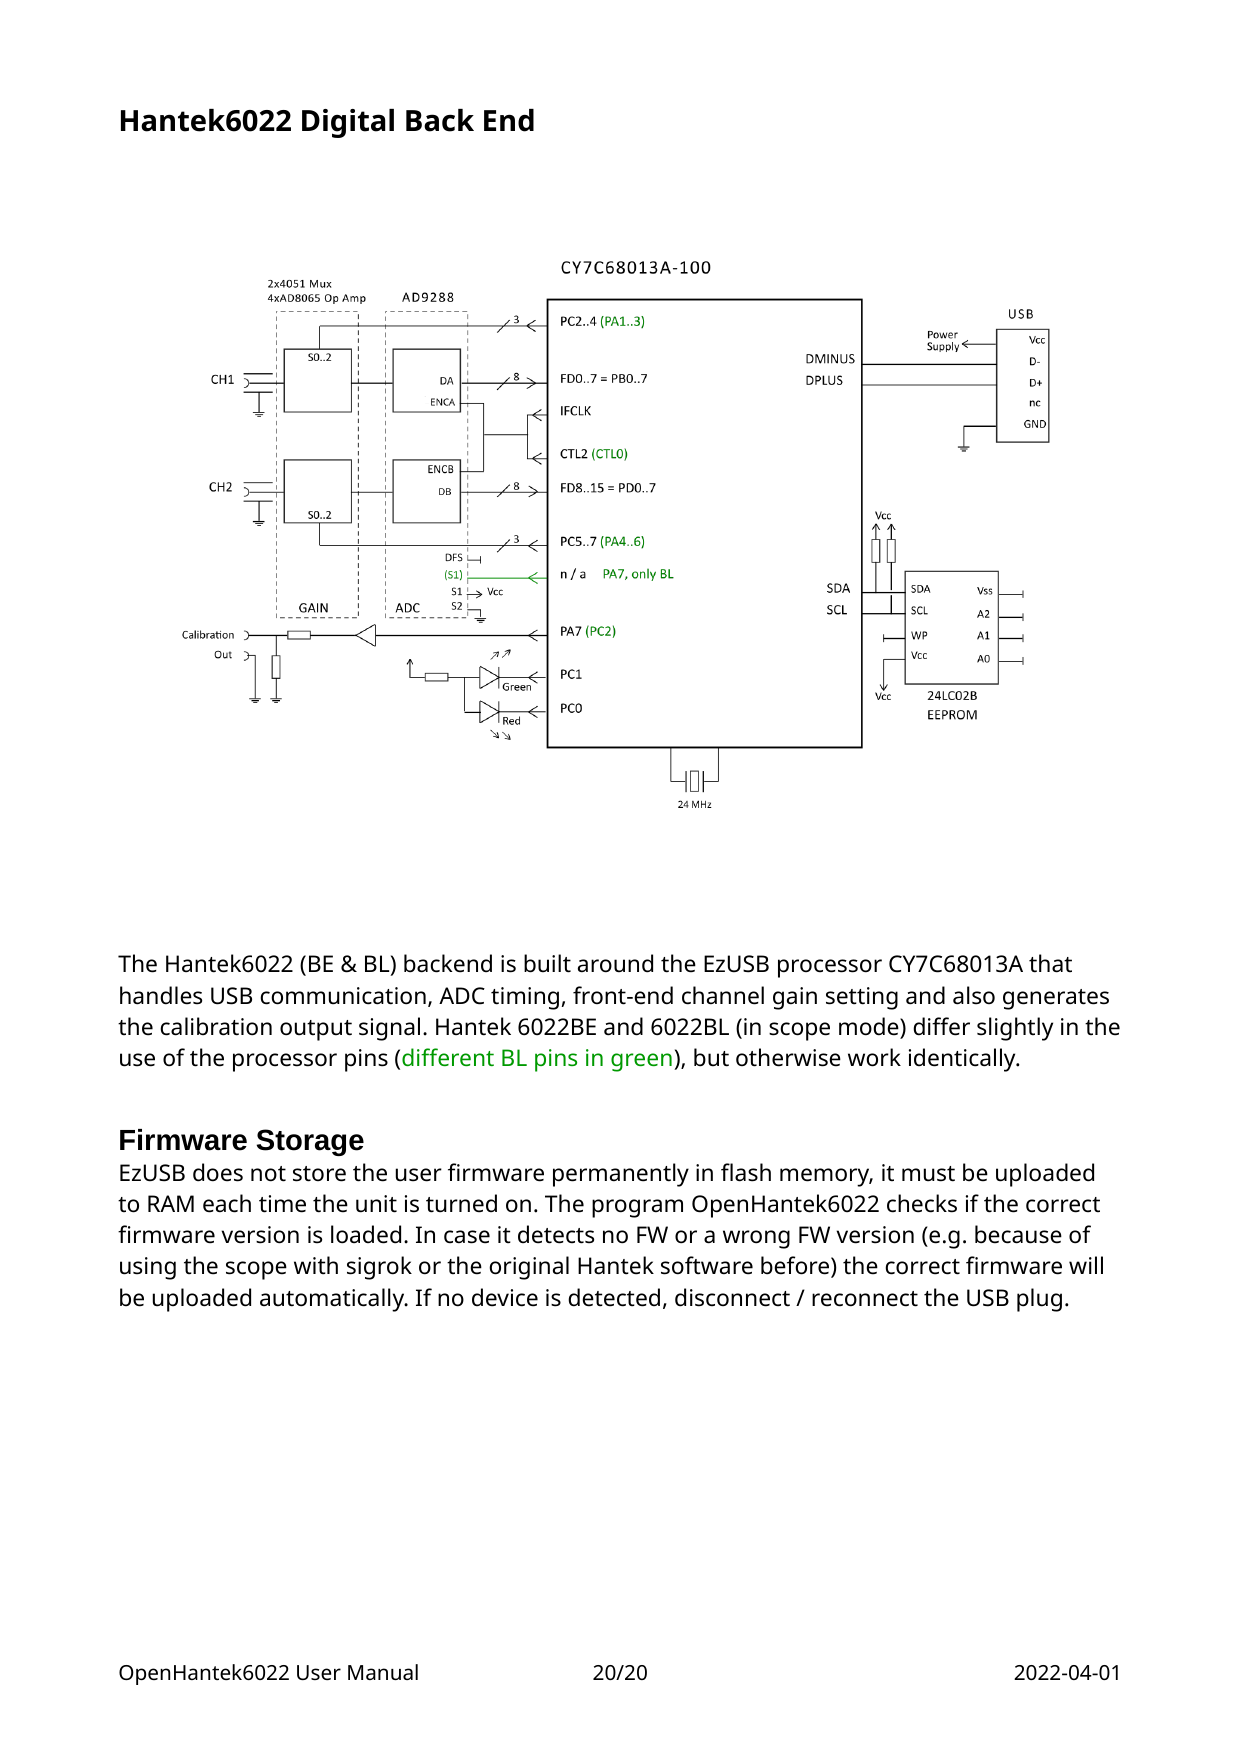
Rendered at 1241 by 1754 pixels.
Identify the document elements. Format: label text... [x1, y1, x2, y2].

text The Hantek6022 (BE & BL) backend is built around the EzUSB processor CY7C68013A that handles USB communication, ADC timing, front-end channel gain setting and also generates the calibration output signal. Hantek 6022BE and 6022BL (in scope mode) differ slightly in the use of the processor pins (different BL pins in green), but otherwise work identically. [118, 948, 1122, 1073]
text EzUSB does not store the user firmware permanently in flash memory, it must be uploaded to RAM each time the unit is turned on. The program OpenHantek6022 checks if the correct firmware version is loaded. In case it detects no FW or a wrong FW version (e.g. because of using the scope with sigrok or the original Hantek software before) the correct firmware will be uploaded automatically. If no device is detected, disconnect / reconnect the USB plug. [118, 1157, 1122, 1313]
picture [118, 181, 1123, 891]
subtitle Hantek6022 Digital Back End [118, 100, 1122, 140]
subtitle Firmware Storage [118, 1123, 1122, 1157]
